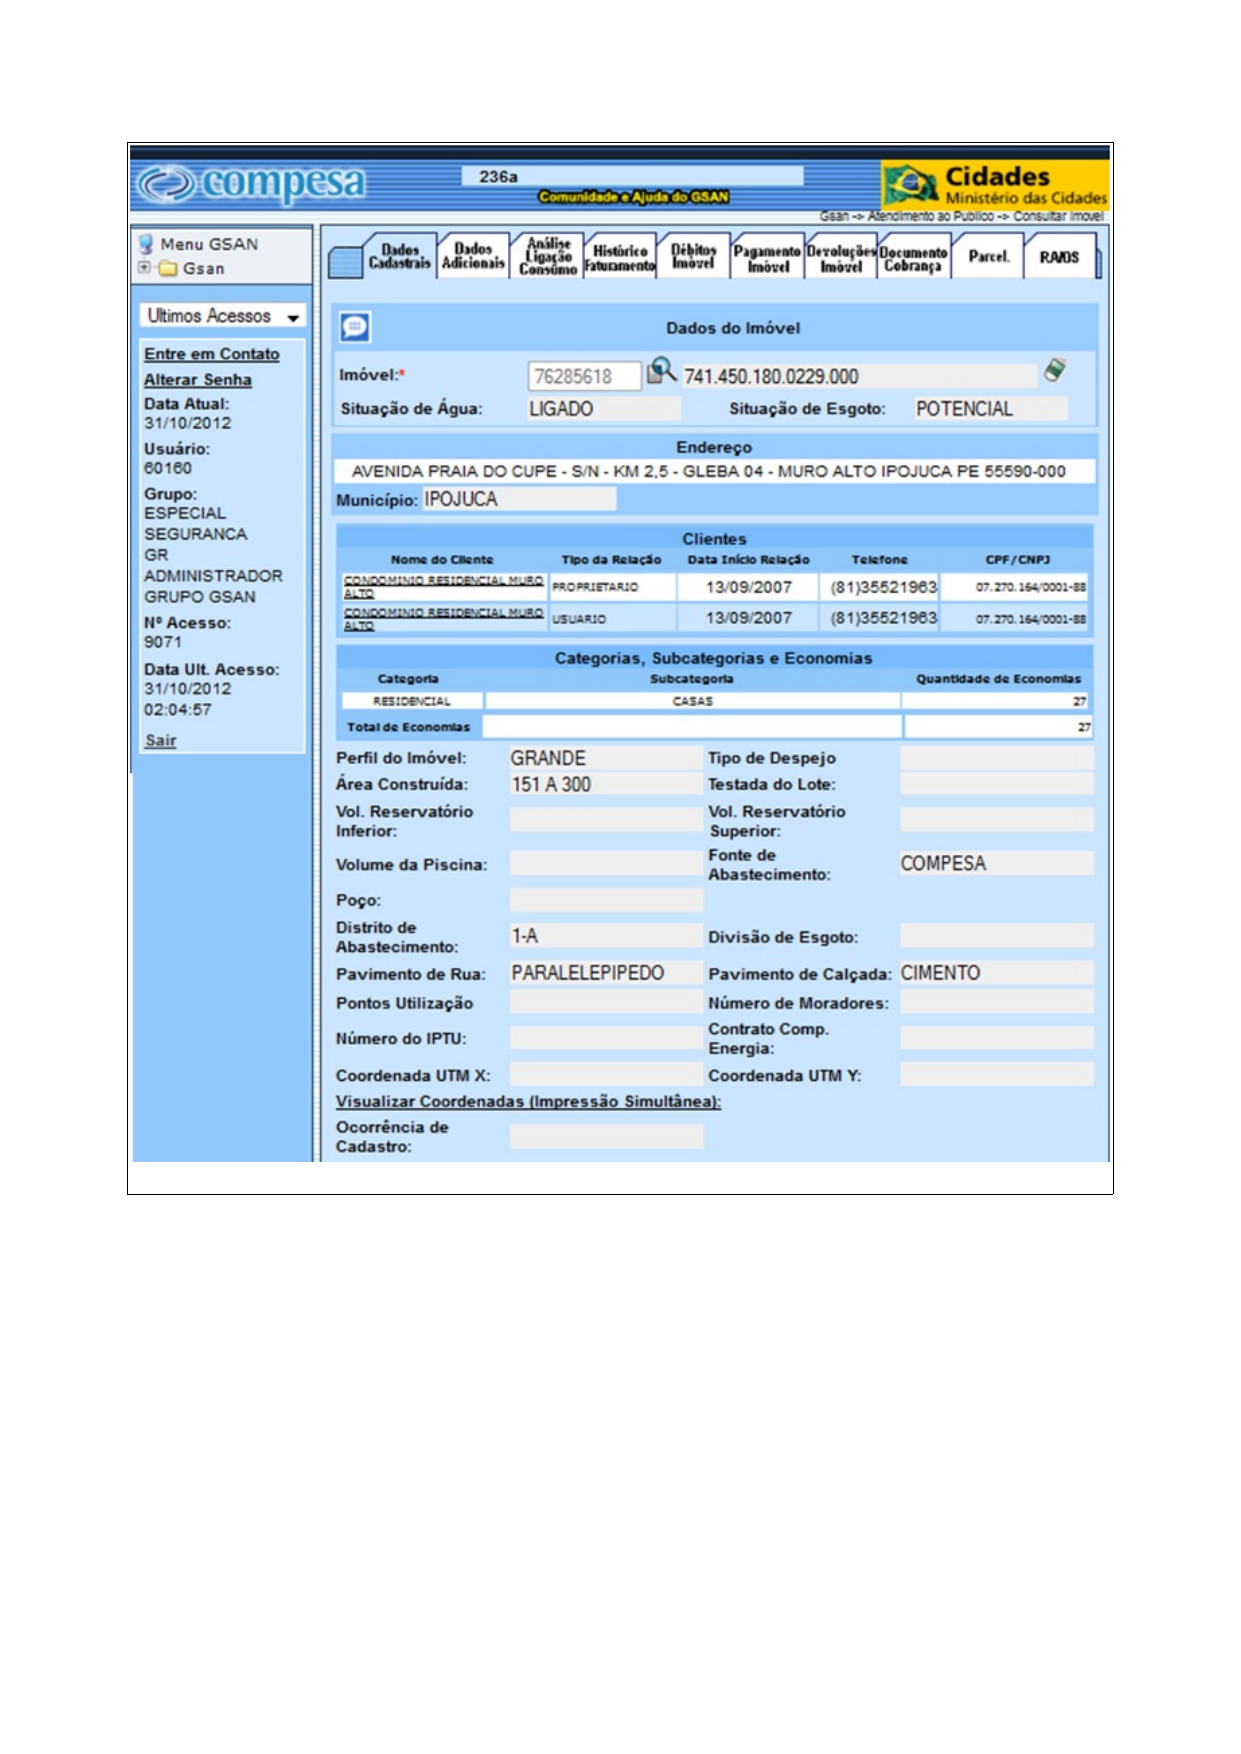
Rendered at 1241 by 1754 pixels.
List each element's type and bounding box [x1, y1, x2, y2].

picture [129, 144, 1111, 1162]
table_header [128, 143, 1113, 1193]
